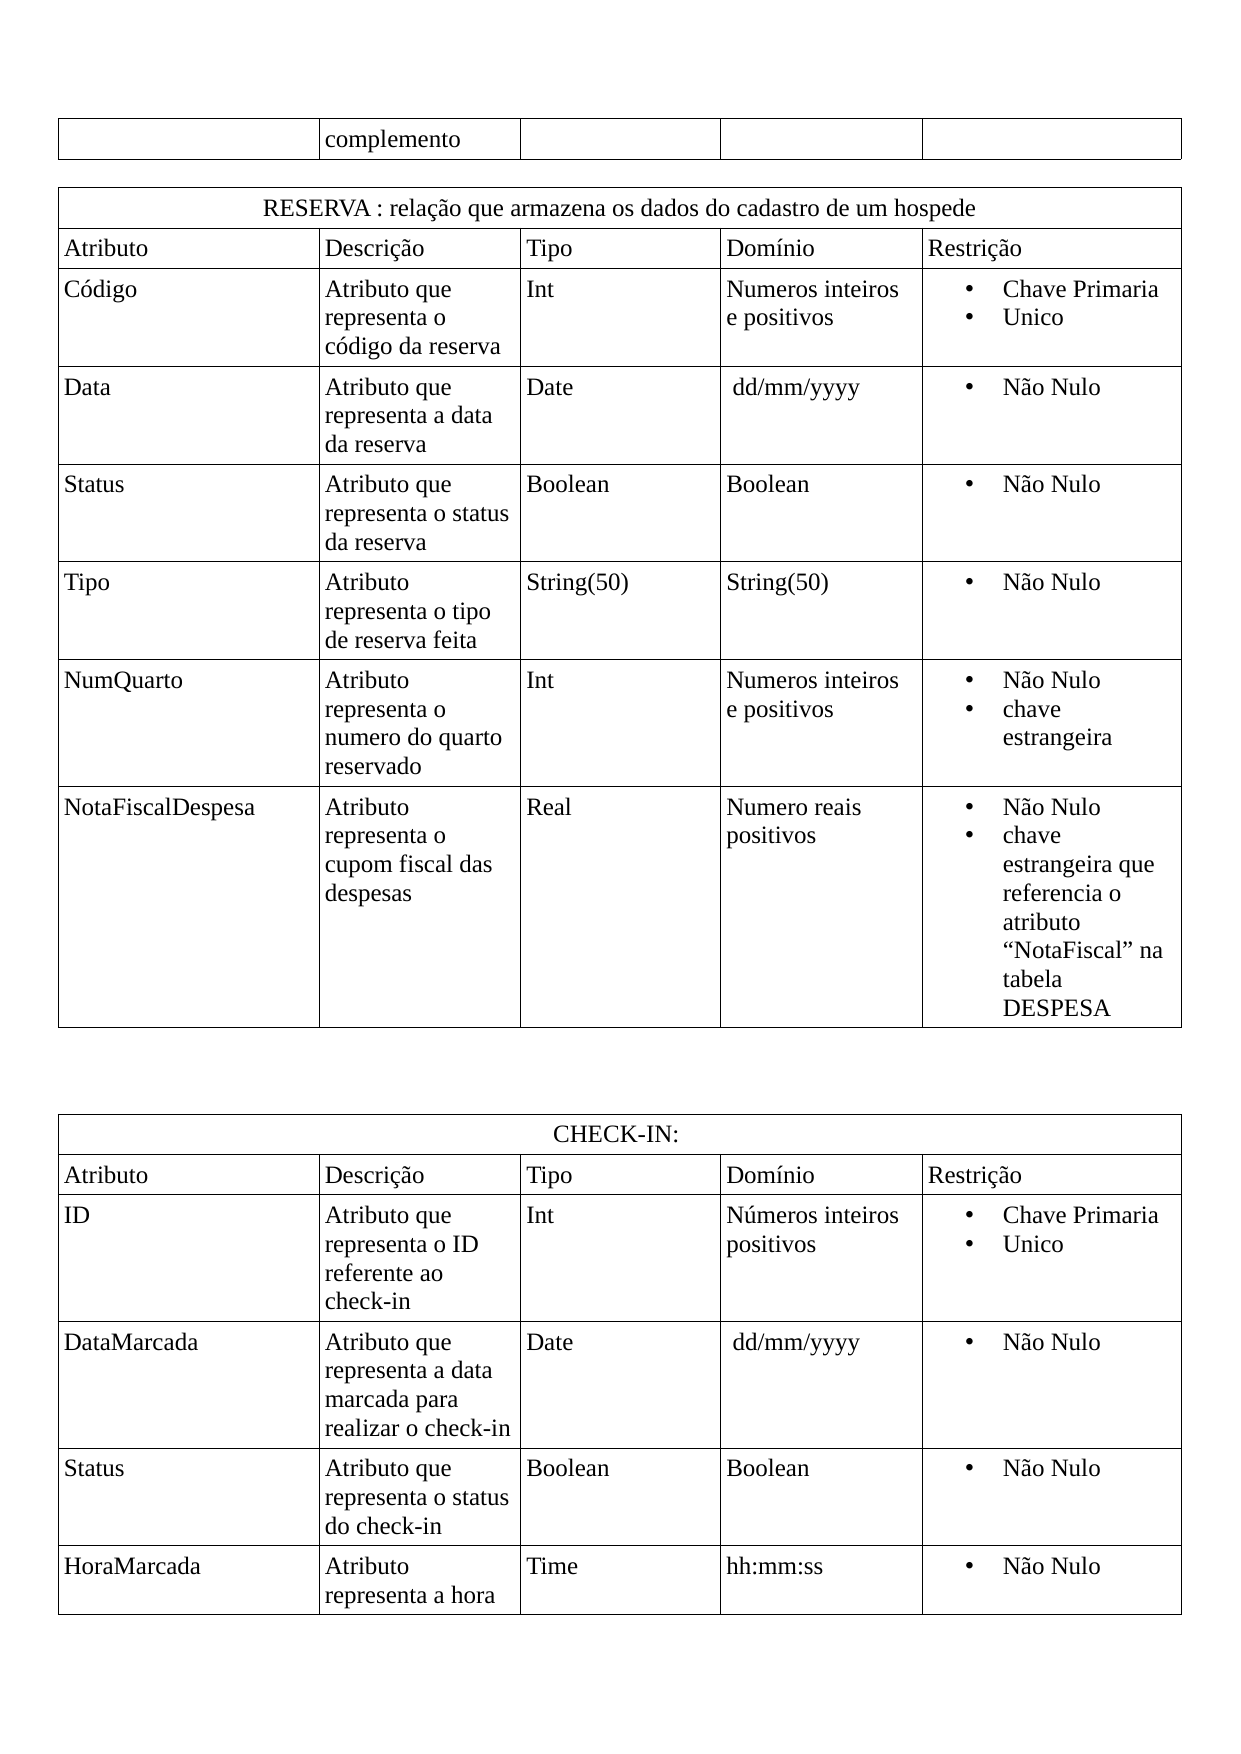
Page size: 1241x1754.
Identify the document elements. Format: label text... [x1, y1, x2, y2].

table_cell Não Nulo chave estrangeira [923, 660, 1181, 786]
table_cell Tipo [521, 1155, 720, 1194]
table_cell Numeros inteiros e positivos [721, 269, 922, 366]
table_cell Atributo que representa a data marcada para realizar o check-in [320, 1322, 520, 1447]
table_cell Boolean [721, 465, 922, 561]
table_cell Descrição [320, 1155, 520, 1194]
table_cell Atributo representa a hora [320, 1546, 520, 1614]
table_cell Date [521, 367, 720, 463]
table_cell Atributo [59, 1155, 319, 1194]
table_cell String(50) [721, 562, 922, 659]
table_cell Numeros inteiros e positivos [721, 660, 922, 786]
table_header CHECK-IN: [59, 1115, 1181, 1154]
table_cell Tipo [521, 229, 720, 268]
table_cell Int [521, 660, 720, 786]
table_cell Int [521, 269, 720, 366]
table_cell [721, 119, 922, 158]
table_cell Chave Primaria Unico [923, 269, 1181, 366]
table_cell complemento [320, 119, 520, 158]
table_cell Não Nulo [923, 1322, 1181, 1447]
table_cell Boolean [721, 1449, 922, 1545]
table_cell ID [59, 1195, 319, 1321]
table_cell [923, 119, 1181, 158]
table_cell Date [521, 1322, 720, 1447]
table_cell Chave Primaria Unico [923, 1195, 1181, 1321]
table_cell Não Nulo [923, 1449, 1181, 1545]
table_cell Real [521, 787, 720, 1027]
table_cell NotaFiscalDespesa [59, 787, 319, 1027]
table_cell Numero reais positivos [721, 787, 922, 1027]
table_cell Atributo representa o tipo de reserva feita [320, 562, 520, 659]
table_cell Boolean [521, 1449, 720, 1545]
table_cell ­Atributo que representa a data da reserva [320, 367, 520, 463]
table_cell Atributo que representa o ID referente ao check-in [320, 1195, 520, 1321]
table_cell Não Nulo chave estrangeira que referencia o atributo “NotaFiscal” na tabela DESPESA [923, 787, 1181, 1027]
table_cell dd/mm/yyyy [721, 367, 922, 463]
table_cell Tipo [59, 562, 319, 659]
table_cell Data [59, 367, 319, 463]
table_cell Atributo [59, 229, 319, 268]
table_cell Domínio [721, 1155, 922, 1194]
table_cell Status [59, 1449, 319, 1545]
table_cell Descrição [320, 229, 520, 268]
table_cell Time [521, 1546, 720, 1614]
table_cell Restrição [923, 1155, 1181, 1194]
table_cell Atributo que representa o status da reserva [320, 465, 520, 561]
table_cell Int [521, 1195, 720, 1321]
table_cell DataMarcada [59, 1322, 319, 1447]
table_cell HoraMarcada [59, 1546, 319, 1614]
table_cell Não Nulo [923, 465, 1181, 561]
table_cell Atributo que representa o status do check-in [320, 1449, 520, 1545]
table_cell hh:mm:ss [721, 1546, 922, 1614]
table_cell Não Nulo [923, 367, 1181, 463]
table_cell Domínio [721, 229, 922, 268]
table_cell Não Nulo [923, 562, 1181, 659]
table_cell Restrição [923, 229, 1181, 268]
table_cell Boolean [521, 465, 720, 561]
table_cell Atributo que representa o código da reserva [320, 269, 520, 366]
table_cell String(50) [521, 562, 720, 659]
table_cell Código [59, 269, 319, 366]
table_cell [521, 119, 720, 158]
table_cell [59, 119, 319, 158]
table_cell Atributo representa o numero do quarto reservado [320, 660, 520, 786]
table_cell Atributo representa o cupom fiscal das despesas [320, 787, 520, 1027]
table_cell Não Nulo [923, 1546, 1181, 1614]
table_cell Números inteiros positivos [721, 1195, 922, 1321]
table_cell NumQuarto [59, 660, 319, 786]
table_cell Status [59, 465, 319, 561]
table_cell dd/mm/yyyy [721, 1322, 922, 1447]
table_header RESERVA : relação que armazena os dados do cadastro de um hospede [59, 188, 1181, 228]
